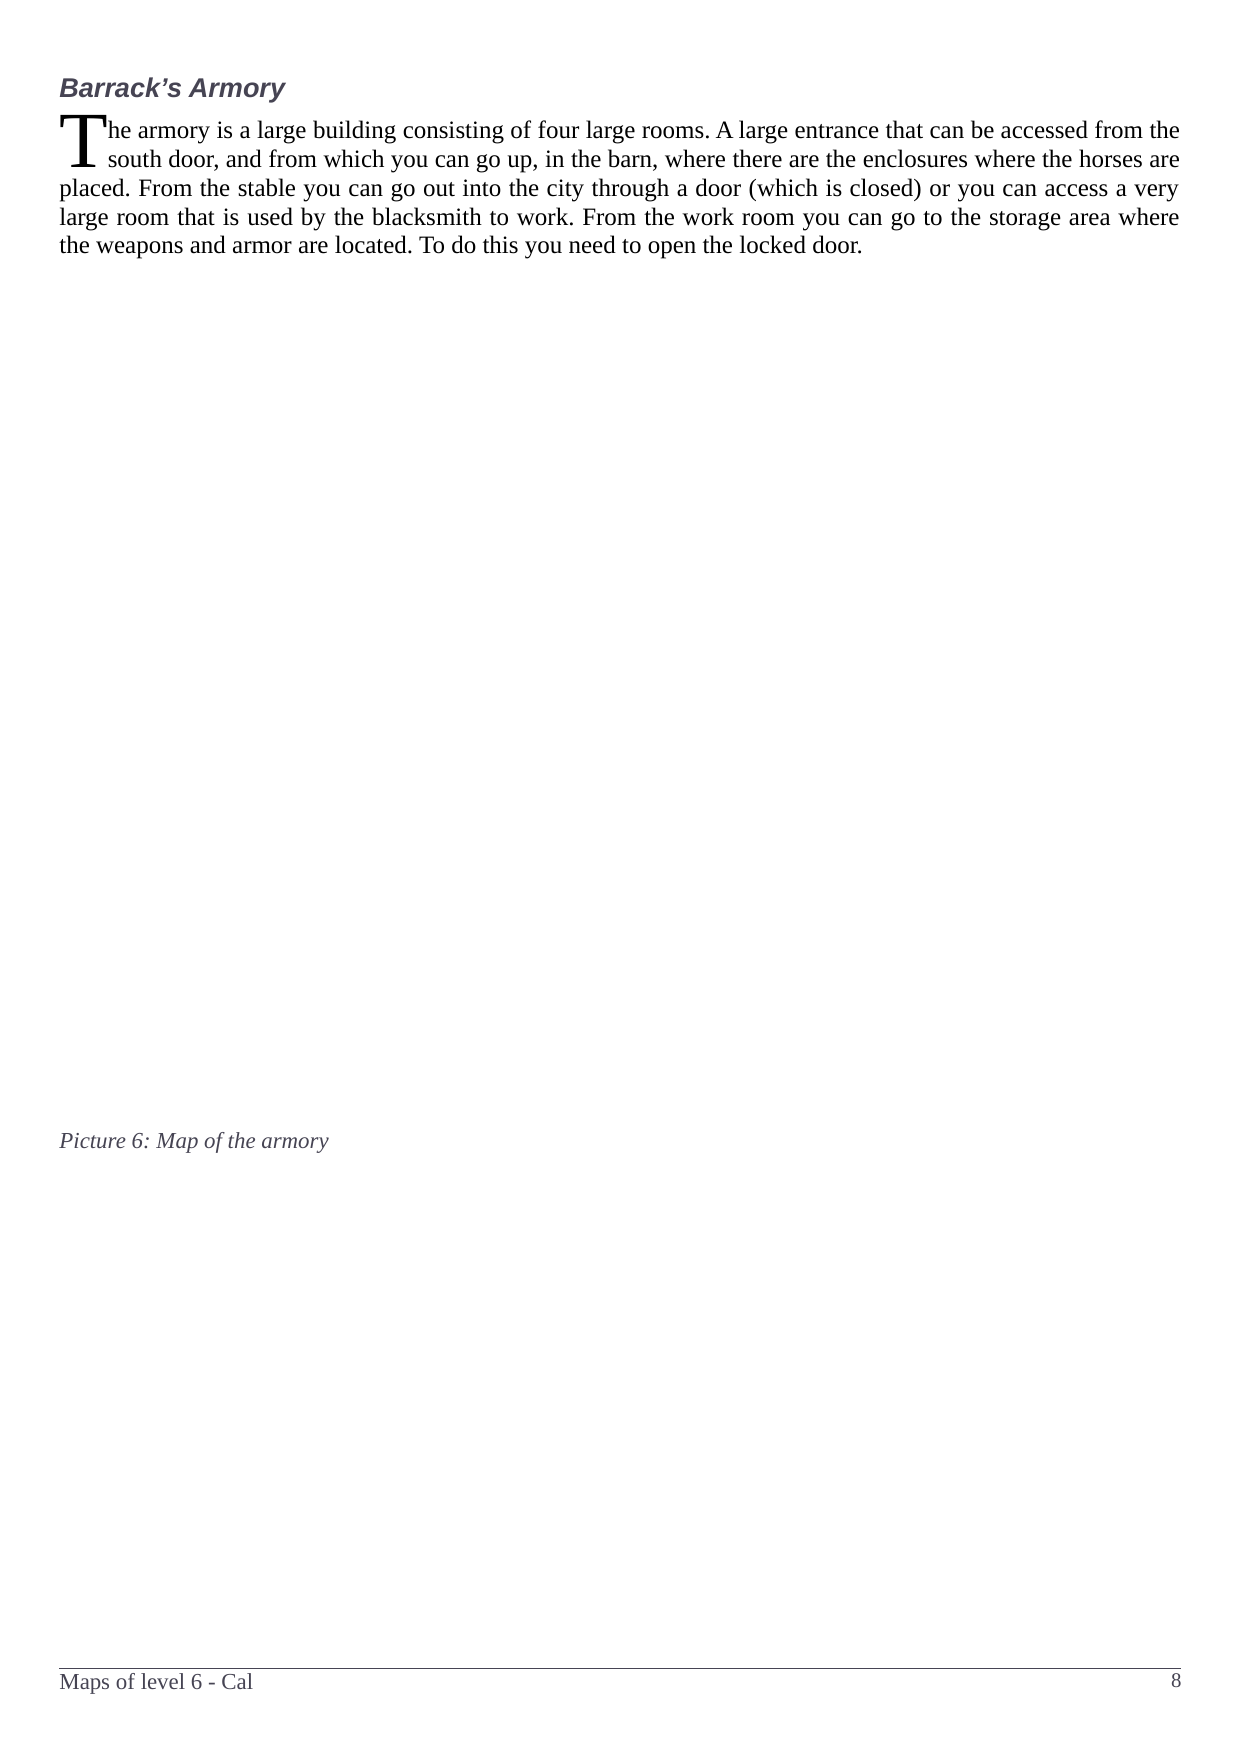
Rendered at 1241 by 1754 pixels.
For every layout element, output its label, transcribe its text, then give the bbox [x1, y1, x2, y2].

text Picture 6: Map of the armory [59, 277, 1181, 1154]
subtitle Barrack’s Armory [59, 72, 1181, 103]
text The armory is a large building consisting of four large rooms. A large entrance that can be accessed from the south door, and from which you can go up, in the barn, where there are the enclosures where the horses are placed. From the stable you can go out into the city through a door (which is closed) or you can access a very large room that is used by the blacksmith to work. From the work room you can go to the storage area where the weapons and armor are located. To do this you need to open the locked door. [59, 115, 1181, 259]
